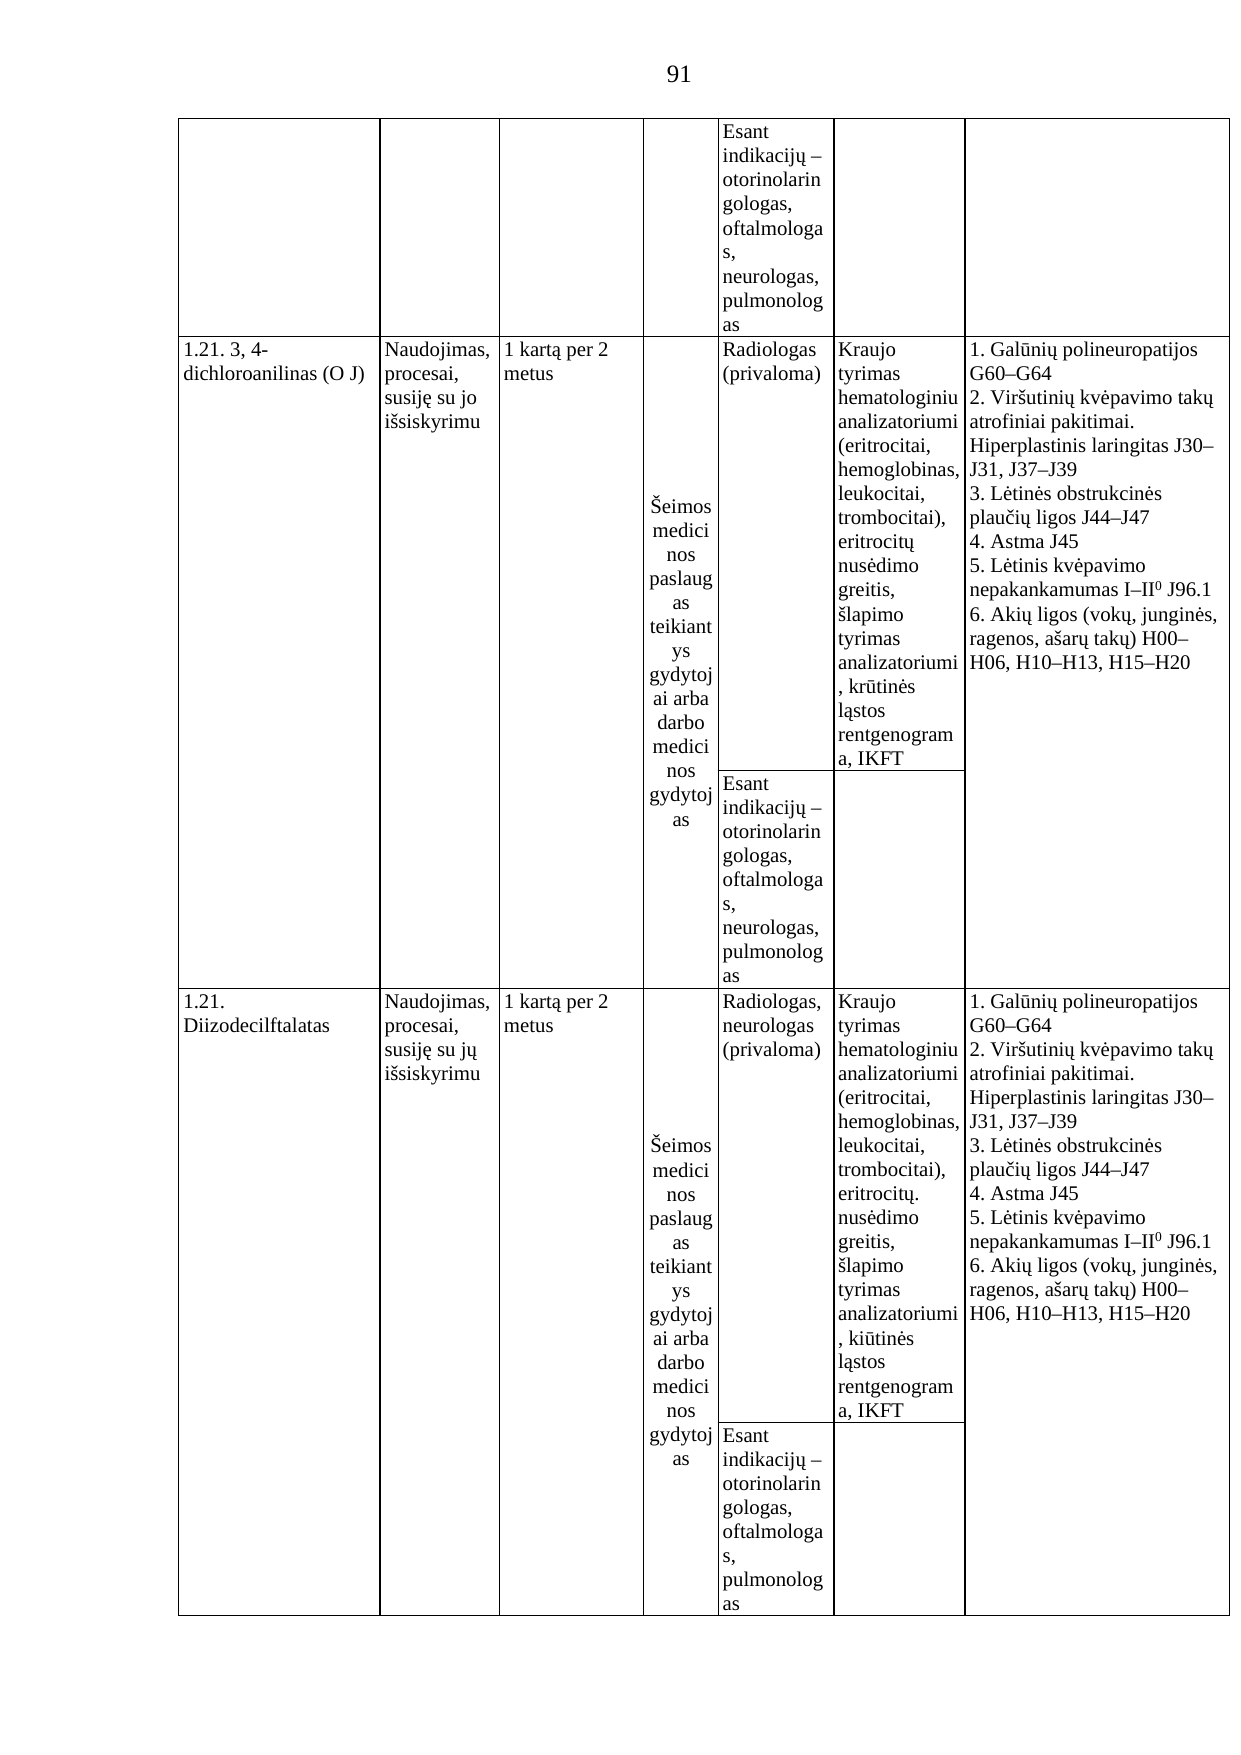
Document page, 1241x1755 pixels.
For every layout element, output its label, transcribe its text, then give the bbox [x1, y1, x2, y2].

table_cell [170, 336, 178, 770]
table_cell Esant indikacijų – otorinolaringologas, oftalmologas, pulmonologas [719, 1423, 833, 1615]
table_cell Radiologas (privaloma) [719, 337, 833, 770]
table_cell 1.21. 3, 4-dichloroanilinas (O J) [179, 337, 379, 987]
table_cell Esant indikacijų – otorinolaringologas, oftalmologas, neurologas, pulmonologas [719, 771, 833, 987]
table_cell 1. Galūnių polineuropatijos G60–G64 2. Viršutinių kvėpavimo takų atrofiniai pakitimai. Hiperplastinis laringitas J30–J31, J37–J39 3. Lėtinės obstrukcinės plaučių ligos J44–J47 4. Astma J45 5. Lėtinis kvėpavimo nepakankamumas I–II0 J96.1 6. Akių ligos (vokų, junginės, ragenos, ašarų takų) H00–H06, H10–H13, H15–H20 [966, 989, 1229, 1615]
table_cell 1. Galūnių polineuropatijos G60–G64 2. Viršutinių kvėpavimo takų atrofiniai pakitimai. Hiperplastinis laringitas J30–J31, J37–J39 3. Lėtinės obstrukcinės plaučių ligos J44–J47 4. Astma J45 5. Lėtinis kvėpavimo nepakankamumas I–II0 J96.1 6. Akių ligos (vokų, junginės, ragenos, ašarų takų) H00–H06, H10–H13, H15–H20 [966, 337, 1229, 987]
table_cell [179, 119, 379, 336]
table_cell Šeimos medicinos paslaugas teikiantys gydytojai arba darbo medicinos gydytojas [644, 989, 718, 1615]
table_cell 1 kartą per 2 metus [500, 989, 643, 1615]
table_cell Radiologas, neurologas (privaloma) [719, 989, 833, 1422]
table_cell Naudojimas, procesai, susiję su jo išsiskyrimu [381, 337, 499, 987]
table_cell [966, 119, 1229, 336]
table_cell Naudojimas, procesai, susiję su jų išsiskyrimu [381, 989, 499, 1615]
table_cell [835, 119, 964, 336]
table_cell [170, 1422, 178, 1615]
table_cell [644, 119, 718, 336]
table_cell [835, 771, 964, 987]
table_cell [170, 988, 178, 1422]
table_cell Kraujo tyrimas hematologiniu analizatoriumi (eritrocitai, hemoglobinas, leukocitai, trombocitai), eritrocitų nusėdimo greitis, šlapimo tyrimas analizatoriumi, krūtinės ląstos rentgenograma, IKFT [835, 337, 964, 770]
table_cell Esant indikacijų – otorinolaringologas, oftalmologas, neurologas, pulmonologas [719, 119, 833, 336]
table_cell [381, 119, 499, 336]
table_cell [500, 119, 643, 336]
table_cell [170, 118, 178, 336]
table_cell [170, 770, 178, 987]
table_cell Kraujo tyrimas hematologiniu analizatoriumi (eritrocitai, hemoglobinas, leukocitai, trombocitai), eritrocitų. nusėdimo greitis, šlapimo tyrimas analizatoriumi, kiūtinės ląstos rentgenograma, IKFT [835, 989, 964, 1422]
table_cell Šeimos medicinos paslaugas teikiantys gydytojai arba darbo medicinos gydytojas [644, 337, 718, 987]
table_cell 1.21. Diizodecilftalatas [179, 989, 379, 1615]
table_cell 1 kartą per 2 metus [500, 337, 643, 987]
table_cell [835, 1423, 964, 1615]
